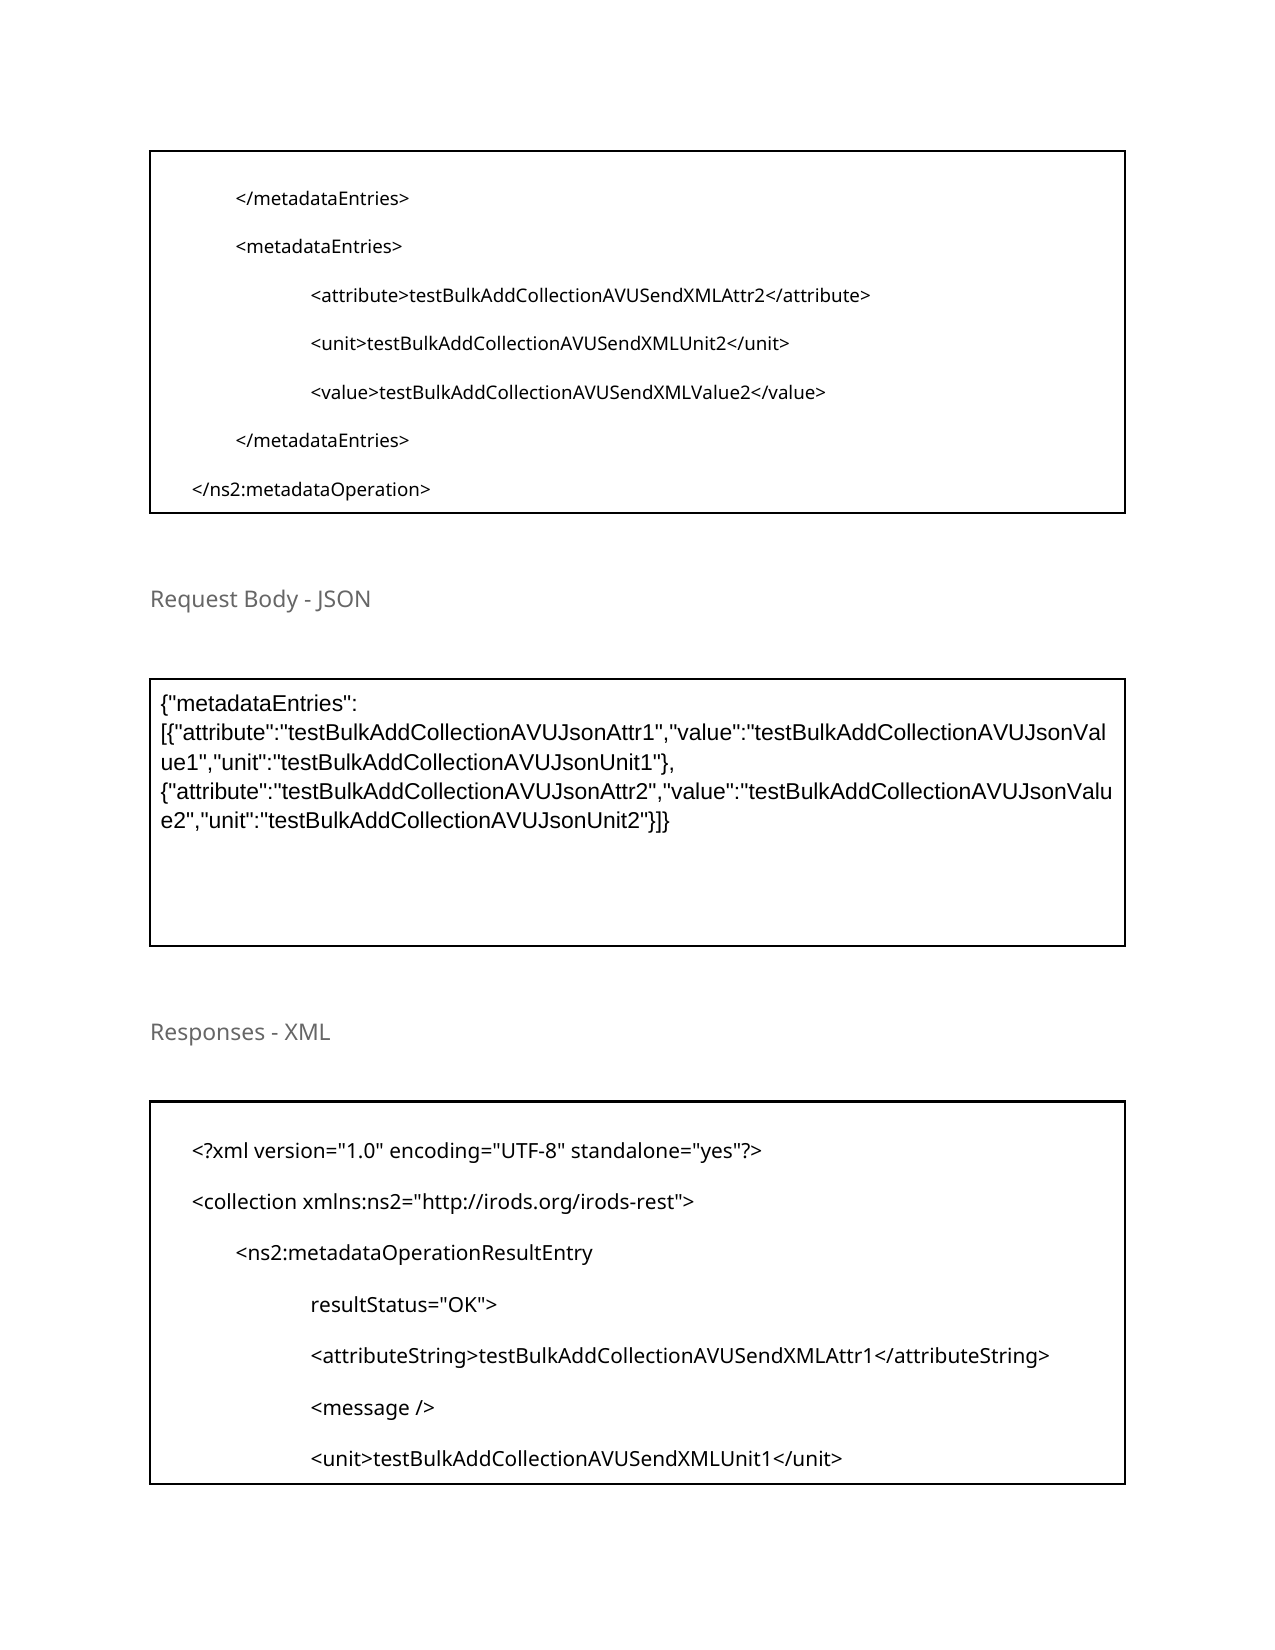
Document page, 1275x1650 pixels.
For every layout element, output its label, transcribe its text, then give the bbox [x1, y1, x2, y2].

subtitle Request Body - JSON [150, 583, 1125, 614]
table_header </metadataEntries> <metadataEntries> <attribute>testBulkAddCollectionAVUSendXMLAttr2</attribute> <unit>testBulkAddCollectionAVUSendXMLUnit2</unit> <value>testBulkAddCollectionAVUSendXMLValue2</value> </metadataEntries> </ns2:metadataOperation> [151, 152, 1124, 512]
subtitle Responses - XML [150, 1016, 1125, 1047]
table_header <?xml version="1.0" encoding="UTF-8" standalone="yes"?> <collection xmlns:ns2="http://irods.org/irods-rest"> <ns2:metadataOperationResultEntry resultStatus="OK"> <attributeString>testBulkAddCollectionAVUSendXMLAttr1</attributeString> <message /> <unit>testBulkAddCollectionAVUSendXMLUnit1</unit> [151, 1103, 1124, 1483]
table_header {"metadataEntries": [{"attribute":"testBulkAddCollectionAVUJsonAttr1","value":"testBulkAddCollectionAVUJsonValue1","unit":"testBulkAddCollectionAVUJsonUnit1"}, {"attribute":"testBulkAddCollectionAVUJsonAttr2","value":"testBulkAddCollectionAVUJsonValue2","unit":"testBulkAddCollectionAVUJsonUnit2"}]} [151, 680, 1124, 945]
